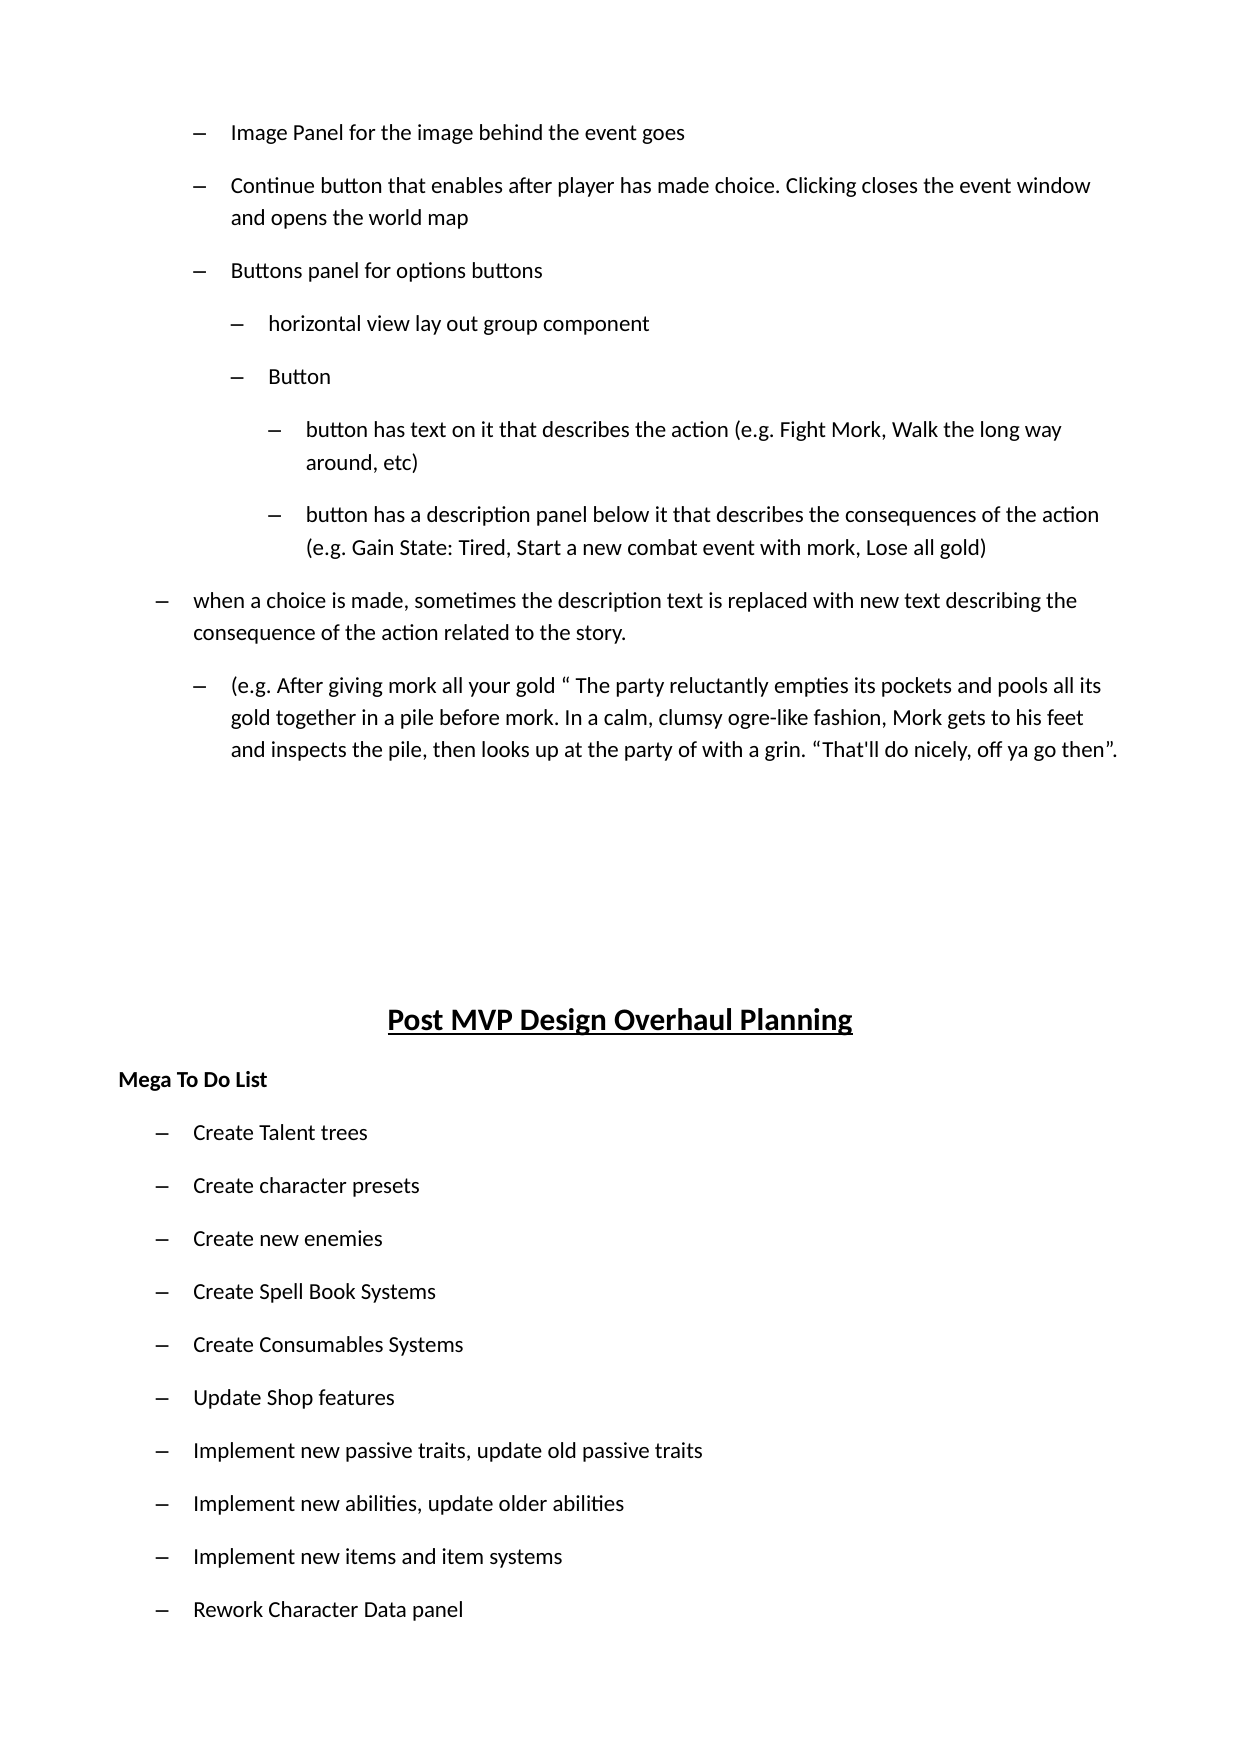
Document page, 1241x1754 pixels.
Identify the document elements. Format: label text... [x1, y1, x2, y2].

list Continue button that enables after player has made choice. Clicking closes the event window and opens the world map [193, 171, 1122, 231]
list Implement new passive traits, update old passive traits [156, 1436, 1122, 1464]
list horizontal view lay out group component [231, 309, 1122, 337]
text Mega To Do List [118, 1065, 1122, 1093]
list Create character presets [156, 1171, 1122, 1199]
list Buttons panel for options buttons [193, 256, 1122, 284]
list Button [231, 362, 1122, 390]
list Update Shop features [156, 1383, 1122, 1411]
list Image Panel for the image behind the event goes [193, 118, 1122, 146]
list (e.g. After giving mork all your gold “ The party reluctantly empties its pockets and pools all its gold together in a pile before mork. In a calm, clumsy ogre-like fashion, Mork gets to his feet and inspects the pile, then looks up at the party of with a grin. “That'll do nicely, off ya go then”. [193, 671, 1122, 763]
list when a choice is made, sometimes the description text is replaced with new text describing the consequence of the action related to the story. [156, 586, 1122, 646]
list Create Talent trees [156, 1118, 1122, 1146]
text Post MVP Design Overhaul Planning [118, 1001, 1122, 1039]
list Rework Character Data panel [156, 1595, 1122, 1623]
list Create Spell Book Systems [156, 1277, 1122, 1305]
list button has text on it that describes the action (e.g. Fight Mork, Walk the long way around, etc) [268, 415, 1122, 476]
list Implement new abilities, update older abilities [156, 1489, 1122, 1517]
list Implement new items and item systems [156, 1542, 1122, 1570]
list button has a description panel below it that describes the consequences of the action (e.g. Gain State: Tired, Start a new combat event with mork, Lose all gold) [268, 501, 1122, 561]
list Create new enemies [156, 1224, 1122, 1252]
list Create Consumables Systems [156, 1330, 1122, 1358]
